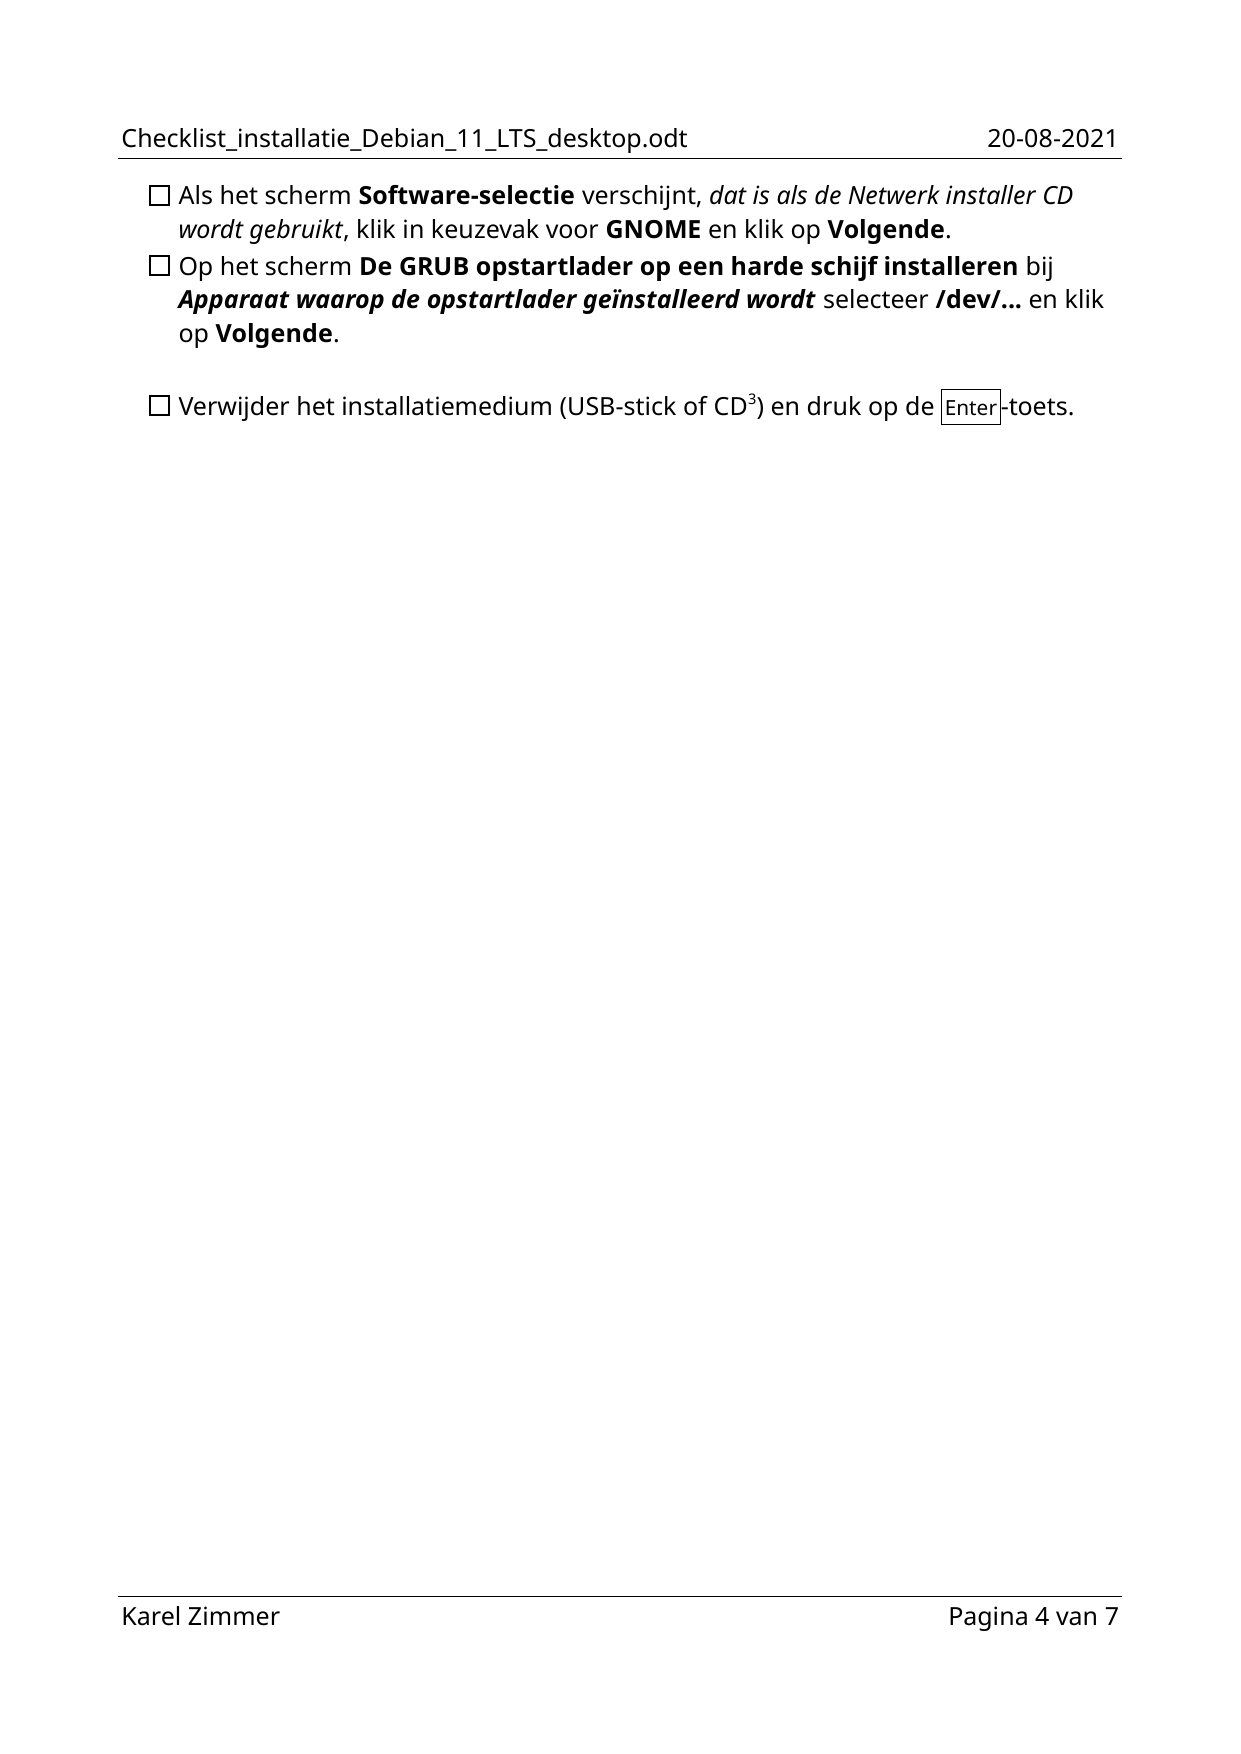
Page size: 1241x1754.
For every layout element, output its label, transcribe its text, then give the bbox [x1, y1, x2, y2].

table_cell [177, 351, 1121, 388]
table_cell Op het scherm De GRUB opstartlader op een harde schijf installeren bij Apparaat waarop de opstartlader geïnstalleerd wordt selecteer /dev/... en klik op Volgende. [177, 247, 1121, 351]
table_cell Als het scherm Software-selectie verschijnt, dat is als de Netwerk installer CD wordt gebruikt, klik in keuzevak voor GNOME en klik op Volgende. [177, 177, 1121, 247]
table_cell [141, 177, 177, 247]
table_cell [141, 247, 177, 351]
table_cell [141, 388, 177, 426]
table_cell Verwijder het installatiemedium (USB-stick of CD3) en druk op de Enter-toets. [177, 388, 1121, 426]
table_cell [141, 351, 177, 388]
